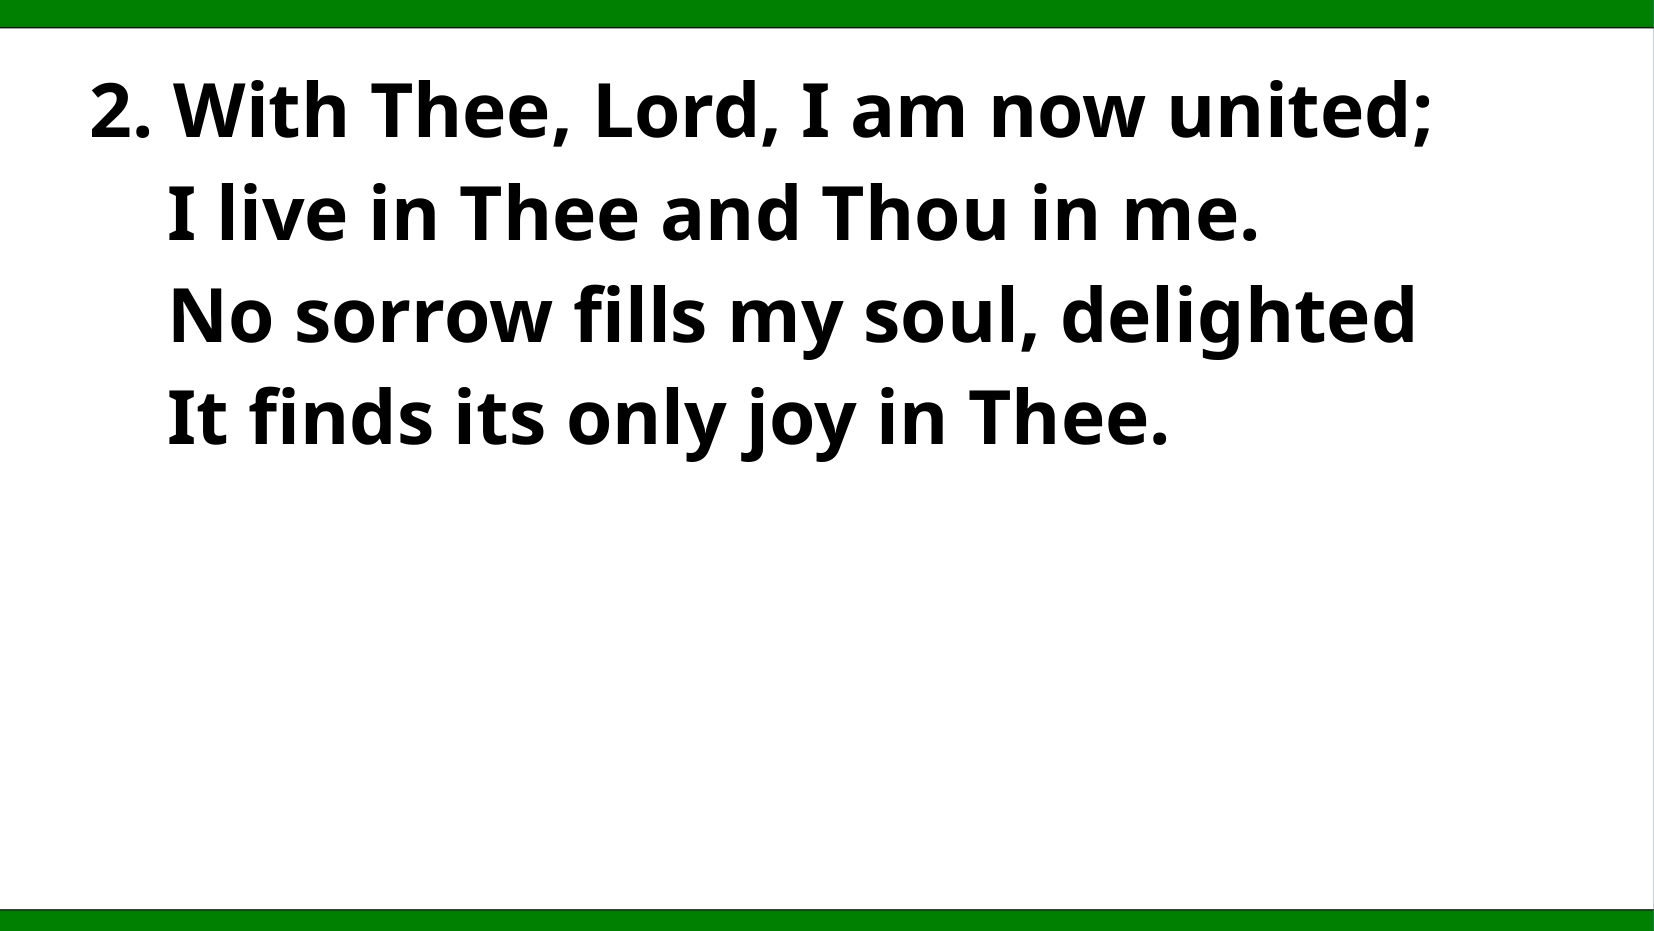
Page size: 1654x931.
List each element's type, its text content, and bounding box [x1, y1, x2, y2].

picture [0, 0, 1654, 931]
text_box 2. With Thee, Lord, I am now united; I live in Thee and Thou in me. No sorrow fills my soul, delighted It finds its only joy in Thee. [75, 50, 1591, 465]
